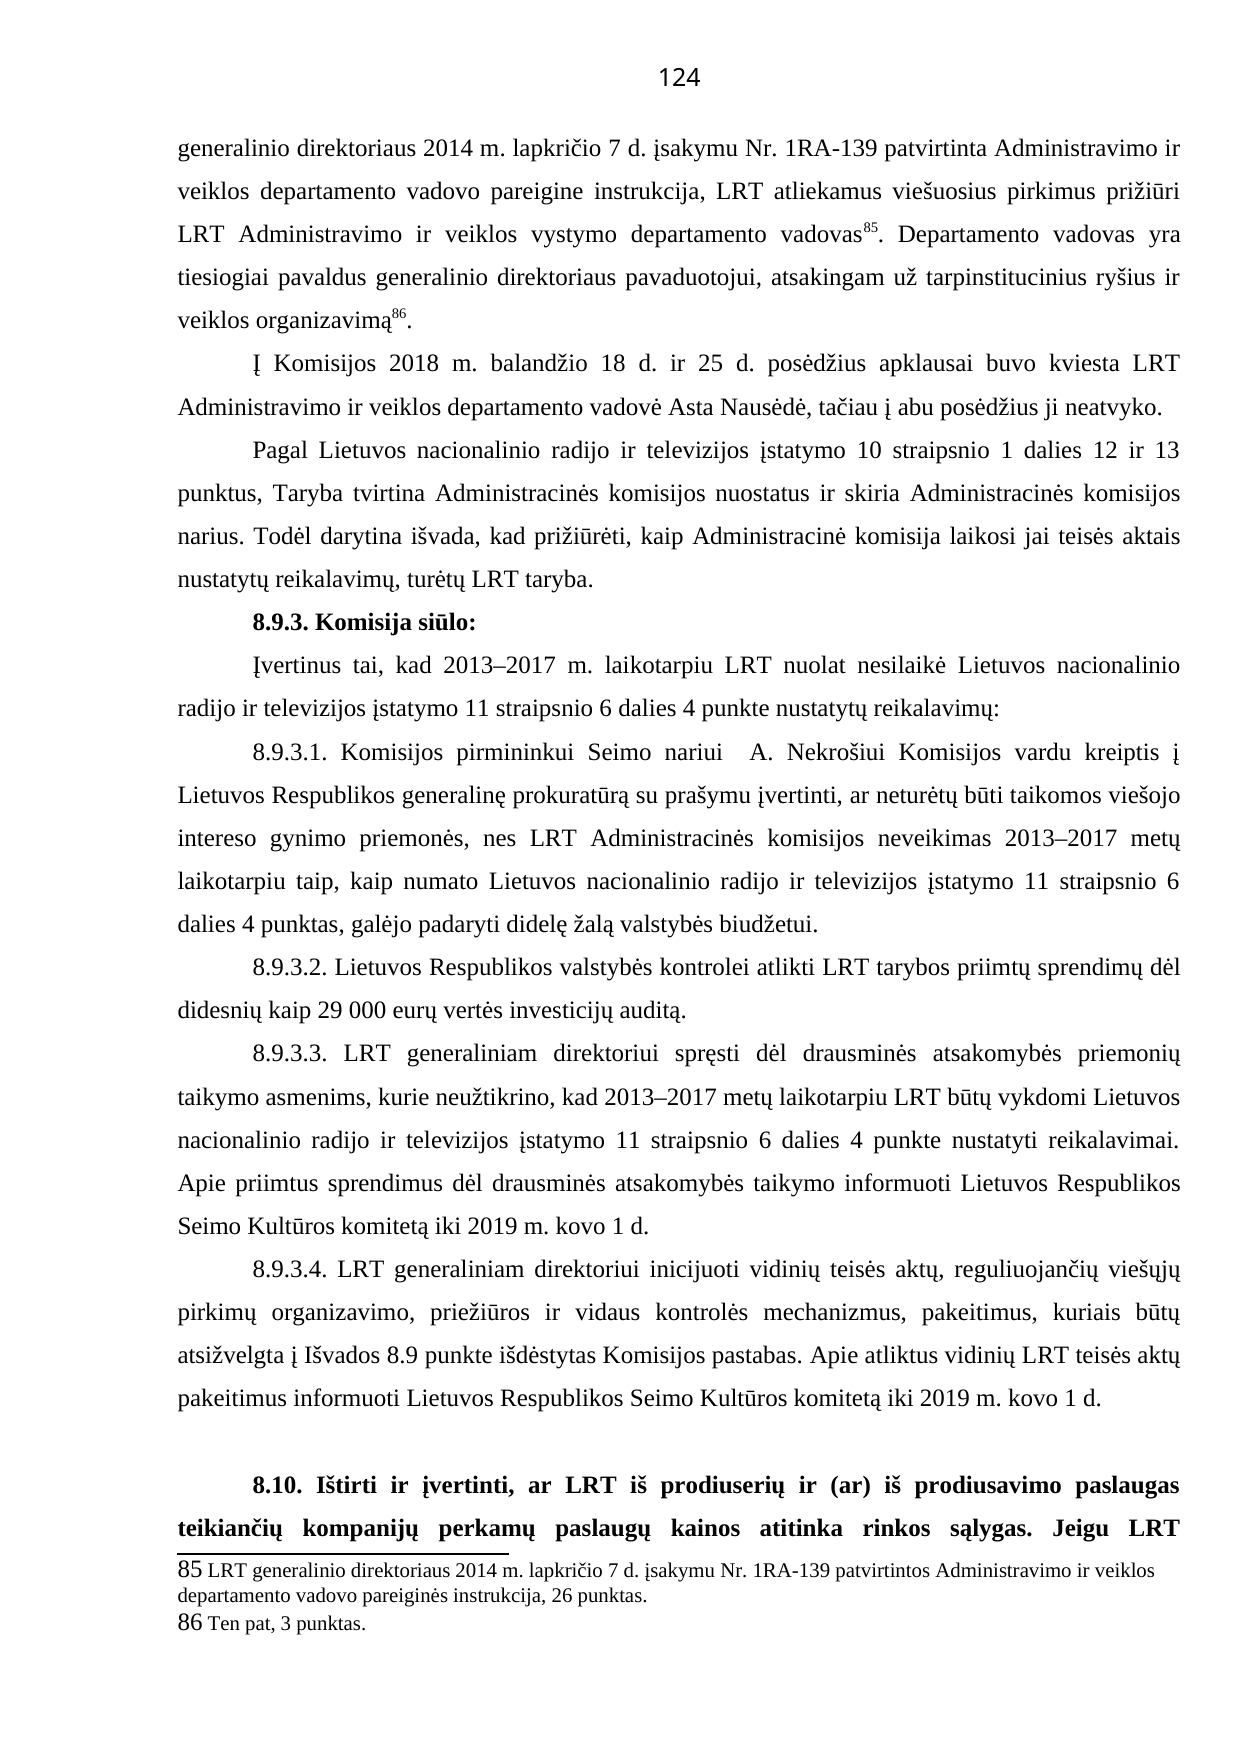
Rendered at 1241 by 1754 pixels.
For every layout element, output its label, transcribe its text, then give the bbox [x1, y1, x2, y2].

text 8.9.3.4. LRT generaliniam direktoriui inicijuoti vidinių teisės aktų, reguliuojančių viešųjų pirkimų organizavimo, priežiūros ir vidaus kontrolės mechanizmus, pakeitimus, kuriais būtų atsižvelgta į Išvados 8.9 punkte išdėstytas Komisijos pastabas. Apie atliktus vidinių LRT teisės aktų pakeitimus informuoti Lietuvos Respublikos Seimo Kultūros komitetą iki 2019 m. kovo 1 d. [177, 1254, 1181, 1412]
text Įvertinus tai, kad 2013–2017 m. laikotarpiu LRT nuolat nesilaikė Lietuvos nacionalinio radijo ir televizijos įstatymo 11 straipsnio 6 dalies 4 punkte nustatytų reikalavimų: [177, 650, 1181, 722]
text 8.9.3.1. Komisijos pirmininkui Seimo nariui A. Nekrošiui Komisijos vardu kreiptis į Lietuvos Respublikos generalinę prokuratūrą su prašymu įvertinti, ar neturėtų būti taikomos viešojo intereso gynimo priemonės, nes LRT Administracinės komisijos neveikimas 2013–2017 metų laikotarpiu taip, kaip numato Lietuvos nacionalinio radijo ir televizijos įstatymo 11 straipsnio 6 dalies 4 punktas, galėjo padaryti didelę žalą valstybės biudžetui. [177, 737, 1181, 938]
text LRT generalinio direktoriaus 2014 m. lapkričio 7 d. įsakymu Nr. 1RA-139 patvirtintos Administravimo ir veiklos departamento vadovo pareiginės instrukcija, 26 punktas. [177, 1554, 1181, 1607]
text Pagal Lietuvos nacionalinio radijo ir televizijos įstatymo 10 straipsnio 1 dalies 12 ir 13 punktus, Taryba tvirtina Administracinės komisijos nuostatus ir skiria Administracinės komisijos narius. Todėl darytina išvada, kad prižiūrėti, kaip Administracinė komisija laikosi jai teisės aktais nustatytų reikalavimų, turėtų LRT taryba. [177, 435, 1181, 593]
text 8.9.3.2. Lietuvos Respublikos valstybės kontrolei atlikti LRT tarybos priimtų sprendimų dėl didesnių kaip 29 000 eurų vertės investicijų auditą. [177, 952, 1181, 1024]
text generalinio direktoriaus 2014 m. lapkričio 7 d. įsakymu Nr. 1RA-139 patvirtinta Administravimo ir veiklos departamento vadovo pareigine instrukcija, LRT atliekamus viešuosius pirkimus prižiūri LRT Administravimo ir veiklos vystymo departamento vadovas. Departamento vadovas yra tiesiogiai pavaldus generalinio direktoriaus pavaduotojui, atsakingam už tarpinstitucinius ryšius ir veiklos organizavimą. [177, 133, 1181, 334]
text 8.10. Ištirti ir įvertinti, ar LRT iš prodiuserių ir (ar) iš prodiusavimo paslaugas teikiančių kompanijų perkamų paslaugų kainos atitinka rinkos sąlygas. Jeigu LRT [177, 1470, 1181, 1542]
text Ten pat, 3 punktas. [177, 1607, 1181, 1636]
text Į Komisijos 2018 m. balandžio 18 d. ir 25 d. posėdžius apklausai buvo kviesta LRT Administravimo ir veiklos departamento vadovė Asta Nausėdė, tačiau į abu posėdžius ji neatvyko. [177, 348, 1181, 420]
text 8.9.3.3. LRT generaliniam direktoriui spręsti dėl drausminės atsakomybės priemonių taikymo asmenims, kurie neužtikrino, kad 2013–2017 metų laikotarpiu LRT būtų vykdomi Lietuvos nacionalinio radijo ir televizijos įstatymo 11 straipsnio 6 dalies 4 punkte nustatyti reikalavimai. Apie priimtus sprendimus dėl drausminės atsakomybės taikymo informuoti Lietuvos Respublikos Seimo Kultūros komitetą iki 2019 m. kovo 1 d. [177, 1038, 1181, 1240]
text 8.9.3. Komisija siūlo: [177, 607, 1181, 636]
